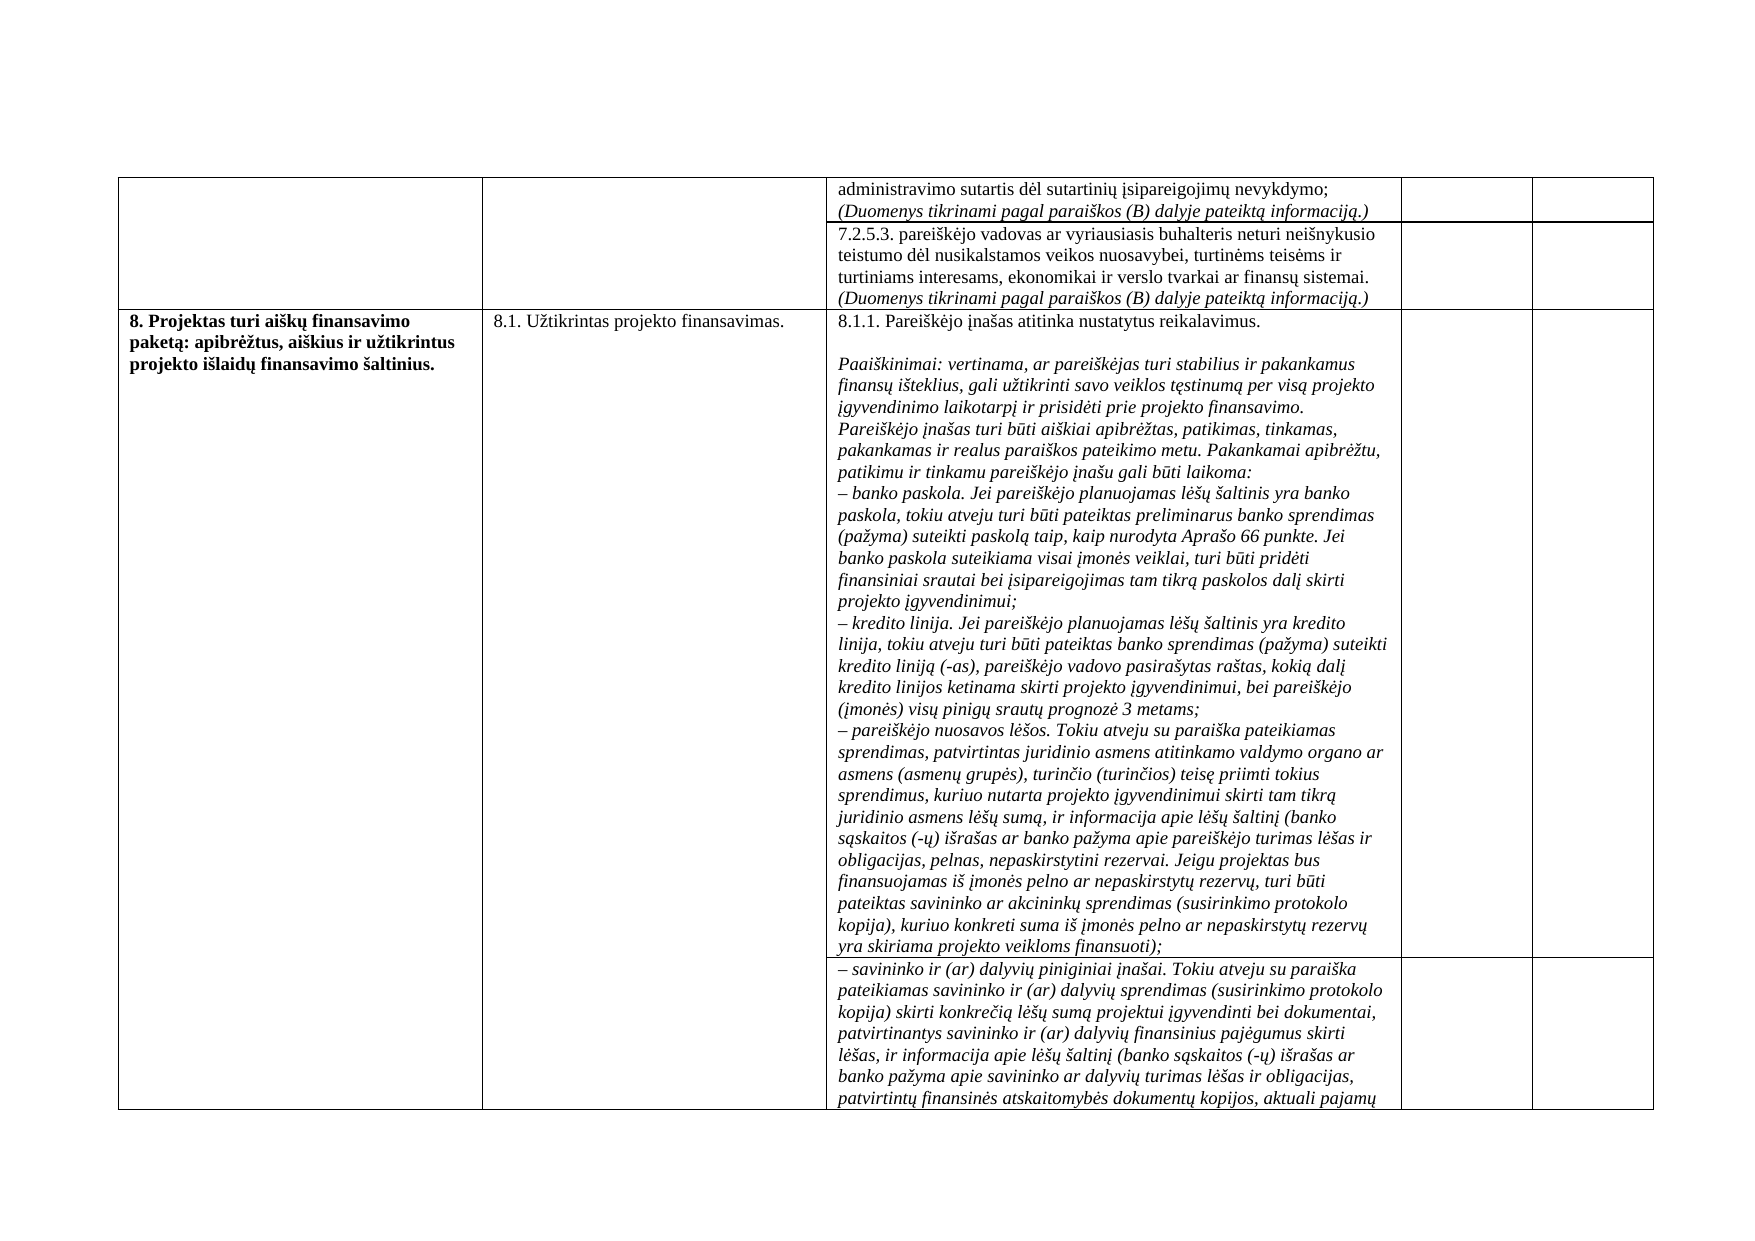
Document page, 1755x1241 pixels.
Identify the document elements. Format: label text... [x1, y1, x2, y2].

table_cell 8. Projektas turi aiškų finansavimo paketą: apibrėžtus, aiškius ir užtikrintus projekto išlaidų finansavimo šaltinius. [119, 310, 482, 1108]
table_cell [483, 178, 826, 309]
table_cell [1533, 310, 1653, 957]
table_cell [1533, 178, 1653, 221]
table_cell administravimo sutartis dėl sutartinių įsipareigojimų nevykdymo; (Duomenys tikrinami pagal paraiškos (B) dalyje pateiktą informaciją.) [827, 178, 1401, 221]
table_cell 7.2.5.3. pareiškėjo vadovas ar vyriausiasis buhalteris neturi neišnykusio teistumo dėl nusikalstamos veikos nuosavybei, turtinėms teisėms ir turtiniams interesams, ekonomikai ir verslo tvarkai ar finansų sistemai. (Duomenys tikrinami pagal paraiškos (B) dalyje pateiktą informaciją.) [827, 223, 1401, 309]
table_cell [1533, 223, 1653, 309]
table_cell [1533, 958, 1653, 1108]
table_cell 8.1.1. Pareiškėjo įnašas atitinka nustatytus reikalavimus. Paaiškinimai: vertinama, ar pareiškėjas turi stabilius ir pakankamus finansų išteklius, gali užtikrinti savo veiklos tęstinumą per visą projekto įgyvendinimo laikotarpį ir prisidėti prie projekto finansavimo. Pareiškėjo įnašas turi būti aiškiai apibrėžtas, patikimas, tinkamas, pakankamas ir realus paraiškos pateikimo metu. Pakankamai apibrėžtu, patikimu ir tinkamu pareiškėjo įnašu gali būti laikoma: – banko paskola. Jei pareiškėjo planuojamas lėšų šaltinis yra banko paskola, tokiu atveju turi būti pateiktas preliminarus banko sprendimas (pažyma) suteikti paskolą taip, kaip nurodyta Aprašo 66 punkte. Jei banko paskola suteikiama visai įmonės veiklai, turi būti pridėti finansiniai srautai bei įsipareigojimas tam tikrą paskolos dalį skirti projekto įgyvendinimui; – kredito linija. Jei pareiškėjo planuojamas lėšų šaltinis yra kredito linija, tokiu atveju turi būti pateiktas banko sprendimas (pažyma) suteikti kredito liniją (-as), pareiškėjo vadovo pasirašytas raštas, kokią dalį kredito linijos ketinama skirti projekto įgyvendinimui, bei pareiškėjo (įmonės) visų pinigų srautų prognozė 3 metams; – pareiškėjo nuosavos lėšos. Tokiu atveju su paraiška pateikiamas sprendimas, patvirtintas juridinio asmens atitinkamo valdymo organo ar asmens (asmenų grupės), turinčio (turinčios) teisę priimti tokius sprendimus, kuriuo nutarta projekto įgyvendinimui skirti tam tikrą juridinio asmens lėšų sumą, ir informacija apie lėšų šaltinį (banko sąskaitos (-ų) išrašas ar banko pažyma apie pareiškėjo turimas lėšas ir obligacijas, pelnas, nepaskirstytini rezervai. Jeigu projektas bus finansuojamas iš įmonės pelno ar nepaskirstytų rezervų, turi būti pateiktas savininko ar akcininkų sprendimas (susirinkimo protokolo kopija), kuriuo konkreti suma iš įmonės pelno ar nepaskirstytų rezervų yra skiriama projekto veikloms finansuoti); [827, 310, 1401, 957]
table_cell [119, 178, 482, 309]
table_cell [1402, 223, 1532, 309]
table_cell [1402, 178, 1532, 221]
table_cell [1402, 310, 1532, 957]
table_cell [1402, 958, 1532, 1108]
table_cell 8.1. Užtikrintas projekto finansavimas. [483, 310, 826, 1108]
table_cell – savininko ir (ar) dalyvių piniginiai įnašai. Tokiu atveju su paraiška pateikiamas savininko ir (ar) dalyvių sprendimas (susirinkimo protokolo kopija) skirti konkrečią lėšų sumą projektui įgyvendinti bei dokumentai, patvirtinantys savininko ir (ar) dalyvių finansinius pajėgumus skirti lėšas, ir informacija apie lėšų šaltinį (banko sąskaitos (-ų) išrašas ar banko pažyma apie savininko ar dalyvių turimas lėšas ir obligacijas, patvirtintų finansinės atskaitomybės dokumentų kopijos, aktuali pajamų [827, 958, 1401, 1108]
